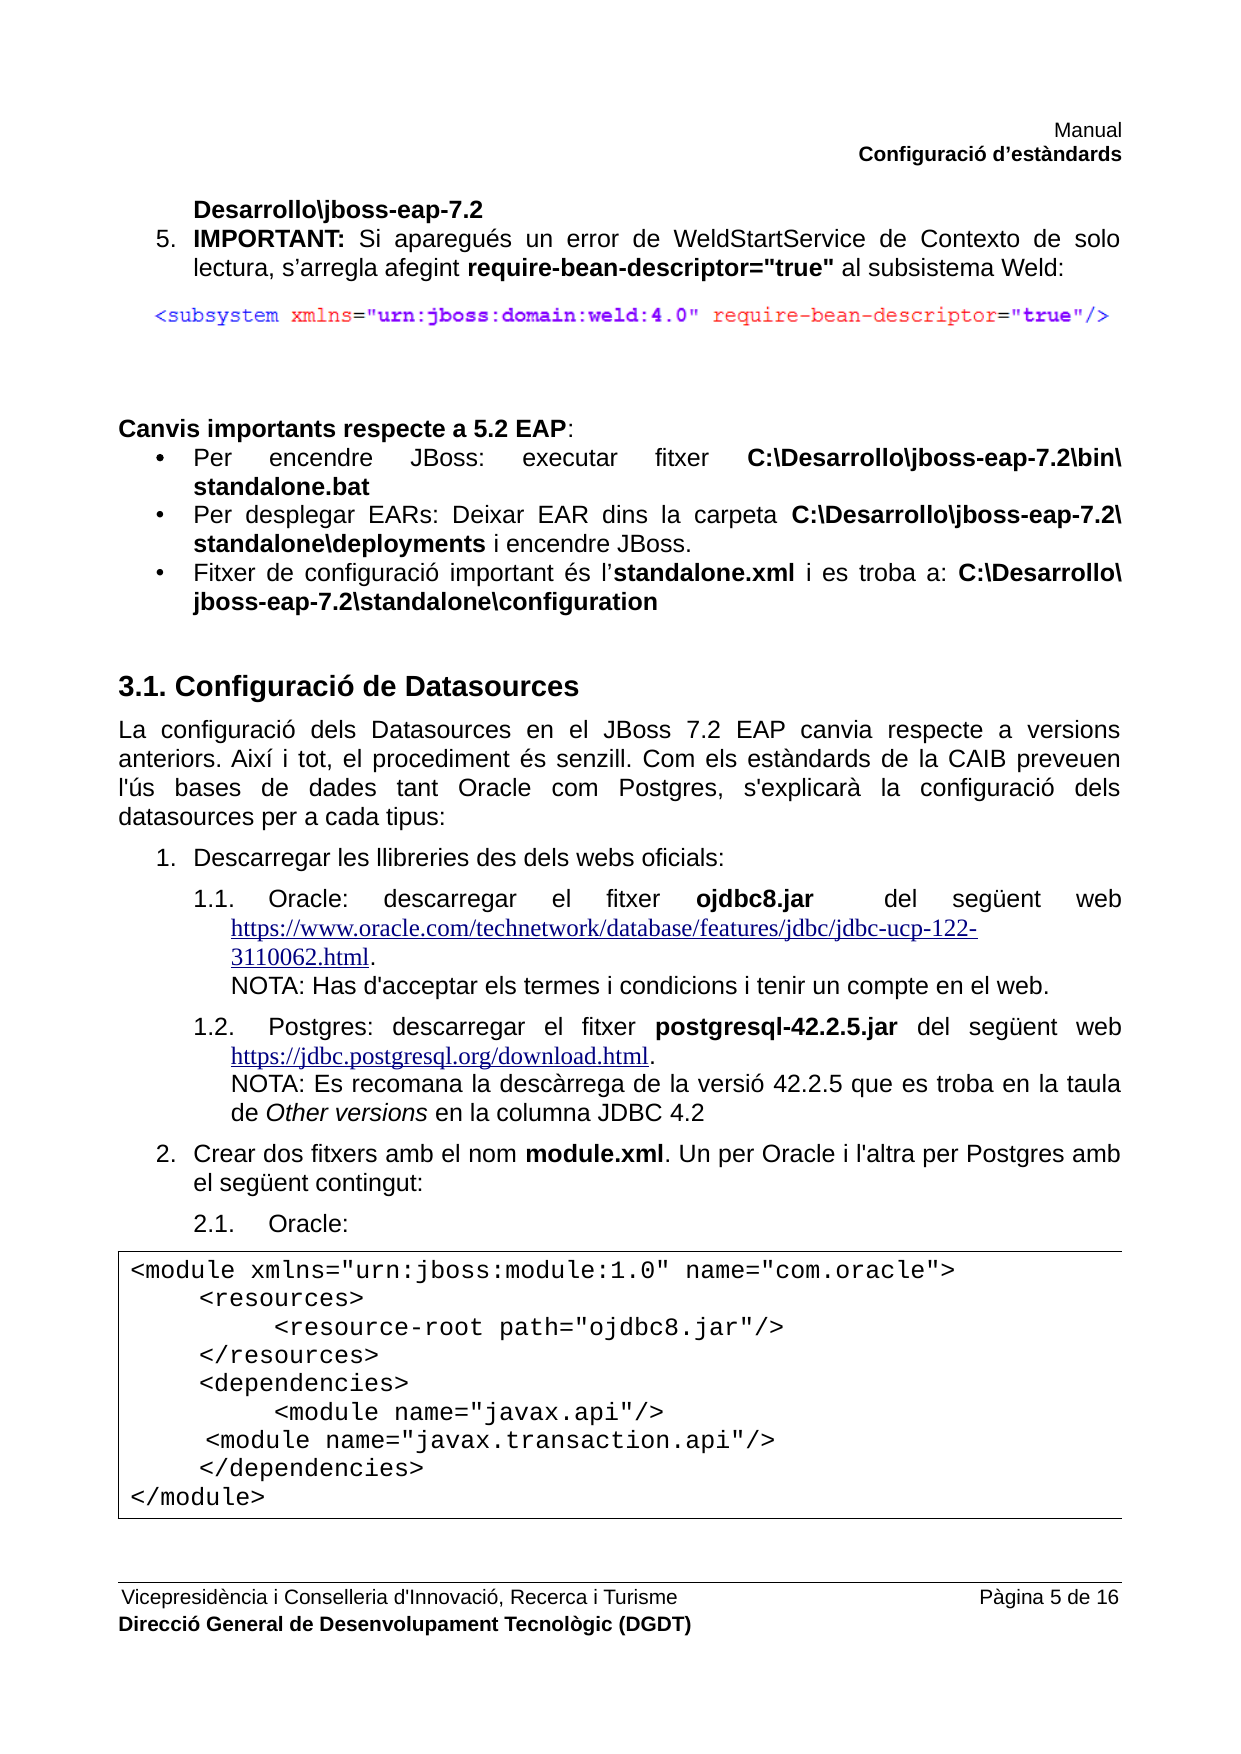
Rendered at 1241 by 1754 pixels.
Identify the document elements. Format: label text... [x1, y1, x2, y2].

list Oracle: descarregar el fitxer ojdbc8.jar del següent web https://www.oracle.com/technetwork/database/features/jdbc/jdbc-ucp-122-3110062.html. NOTA: Has d'acceptar els termes i condicions i tenir un compte en el web. [193, 884, 1122, 999]
list IMPORTANT: Si aparegués un error de WeldStartService de Contexto de solo lectura, s’arregla afegint require-bean-descriptor="true" al subsistema Weld: [156, 224, 1122, 282]
text La configuració dels Datasources en el JBoss 7.2 EAP canvia respecte a versions anteriors. Així i tot, el procediment és senzill. Com els estàndards de la CAIB preveuen l'ús bases de dades tant Oracle com Postgres, s'explicarà la configuració dels datasources per a cada tipus: [118, 716, 1122, 831]
picture [151, 303, 1119, 328]
text Canvis importants respecte a 5.2 EAP: [118, 414, 1122, 443]
list Fitxer de configuració important és l’standalone.xml i es troba a: C:\Desarrollo\jboss-eap-7.2\standalone\configuration [156, 558, 1122, 616]
list Postgres: descarregar el fitxer postgresql-42.2.5.jar del següent web https://jdbc.postgresql.org/download.html. NOTA: Es recomana la descàrrega de la versió 42.2.5 que es troba en la taula de Other versions en la columna JDBC 4.2 [193, 1012, 1122, 1127]
subtitle 3.1. Configuració de Datasources [118, 669, 1122, 703]
list Crear dos fitxers amb el nom module.xml. Un per Oracle i l'altra per Postgres amb el següent contingut: [156, 1139, 1122, 1197]
list Descarregar les llibreries des dels webs oficials: [156, 843, 1122, 872]
list Desarrollo\jboss-eap-7.2 [156, 196, 1122, 224]
list Per desplegar EARs: Deixar EAR dins la carpeta C:\Desarrollo\jboss-eap-7.2\standalone\deployments i encendre JBoss. [156, 501, 1122, 558]
table_header <module xmlns="urn:jboss:module:1.0" name="com.oracle"> <resources> <resource-root path="ojdbc8.jar"/> </resources> <dependencies> <module name="javax.api"/> <module name="javax.transaction.api"/> </dependencies> </module> [119, 1252, 1122, 1518]
list Per encendre JBoss: executar fitxer C:\Desarrollo\jboss-eap-7.2\bin\standalone.bat [156, 443, 1122, 501]
list Oracle: [193, 1209, 1122, 1238]
